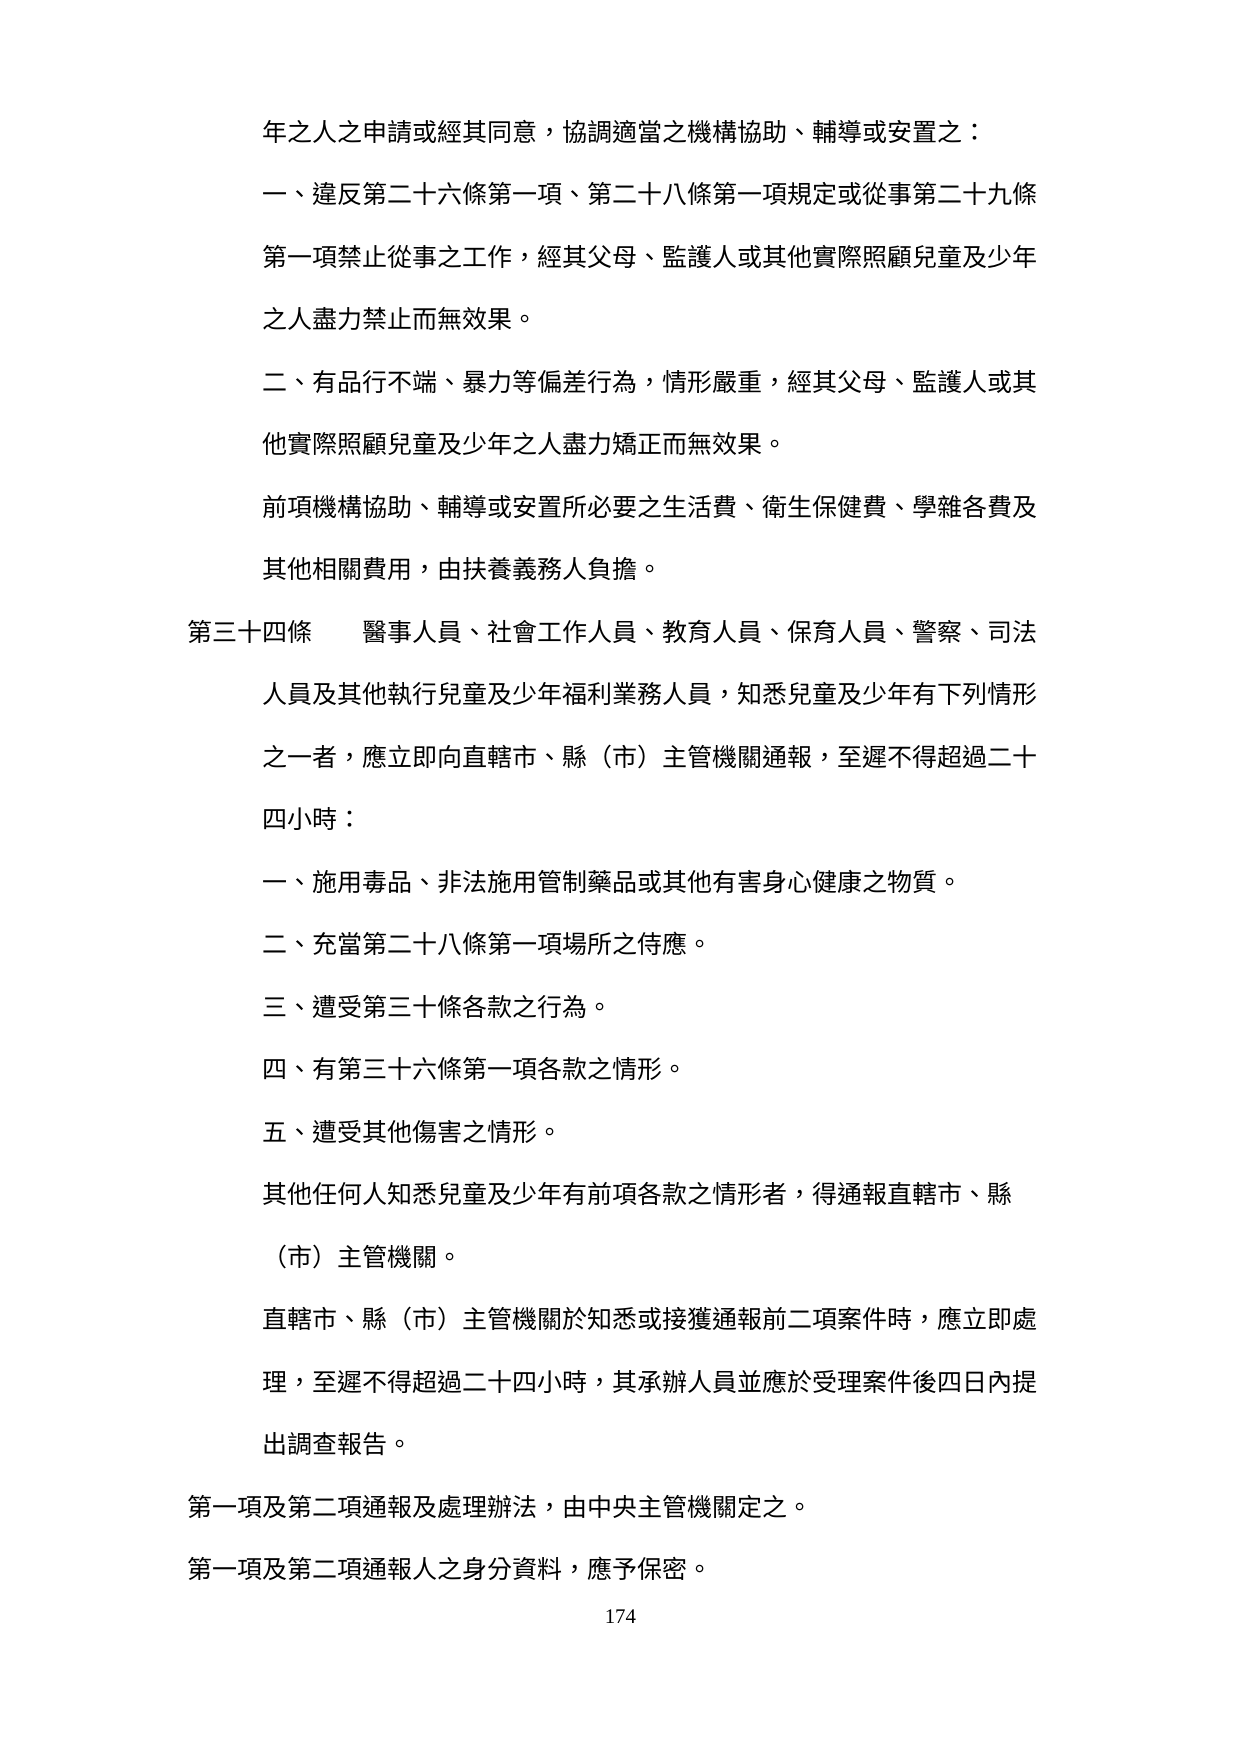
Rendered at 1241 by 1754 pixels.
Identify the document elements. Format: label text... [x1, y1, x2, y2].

text 一、違反第二十六條第一項、第二十八條第一項規定或從事第二十九條第一項禁止從事之工作，經其父母、監護人或其他實際照顧兒童及少年之人盡力禁止而無效果。 [262, 151, 1053, 339]
text 年之人之申請或經其同意，協調適當之機構協助、輔導或安置之： [187, 89, 1053, 151]
text 其他任何人知悉兒童及少年有前項各款之情形者，得通報直轄市、縣（市）主管機關。 [262, 1151, 1053, 1276]
text 三、遭受第三十條各款之行為。 [262, 964, 1053, 1026]
text 第三十四條 醫事人員、社會工作人員、教育人員、保育人員、警察、司法人員及其他執行兒童及少年福利業務人員，知悉兒童及少年有下列情形之一者，應立即向直轄市、縣（市）主管機關通報，至遲不得超過二十四小時： [187, 589, 1053, 839]
text 第一項及第二項通報人之身分資料，應予保密。 [187, 1526, 1053, 1589]
text 第一項及第二項通報及處理辦法，由中央主管機關定之。 [187, 1464, 1053, 1526]
text 一、施用毒品、非法施用管制藥品或其他有害身心健康之物質。 [262, 839, 1053, 901]
text 直轄市、縣（市）主管機關於知悉或接獲通報前二項案件時，應立即處理，至遲不得超過二十四小時，其承辦人員並應於受理案件後四日內提出調查報告。 [262, 1276, 1053, 1464]
text 五、遭受其他傷害之情形。 [262, 1089, 1053, 1151]
text 二、有品行不端、暴力等偏差行為，情形嚴重，經其父母、監護人或其他實際照顧兒童及少年之人盡力矯正而無效果。 [262, 339, 1053, 464]
text 前項機構協助、輔導或安置所必要之生活費、衛生保健費、學雜各費及其他相關費用，由扶養義務人負擔。 [262, 464, 1053, 589]
text 二、充當第二十八條第一項場所之侍應。 [262, 901, 1053, 964]
text 四、有第三十六條第一項各款之情形。 [262, 1026, 1053, 1089]
